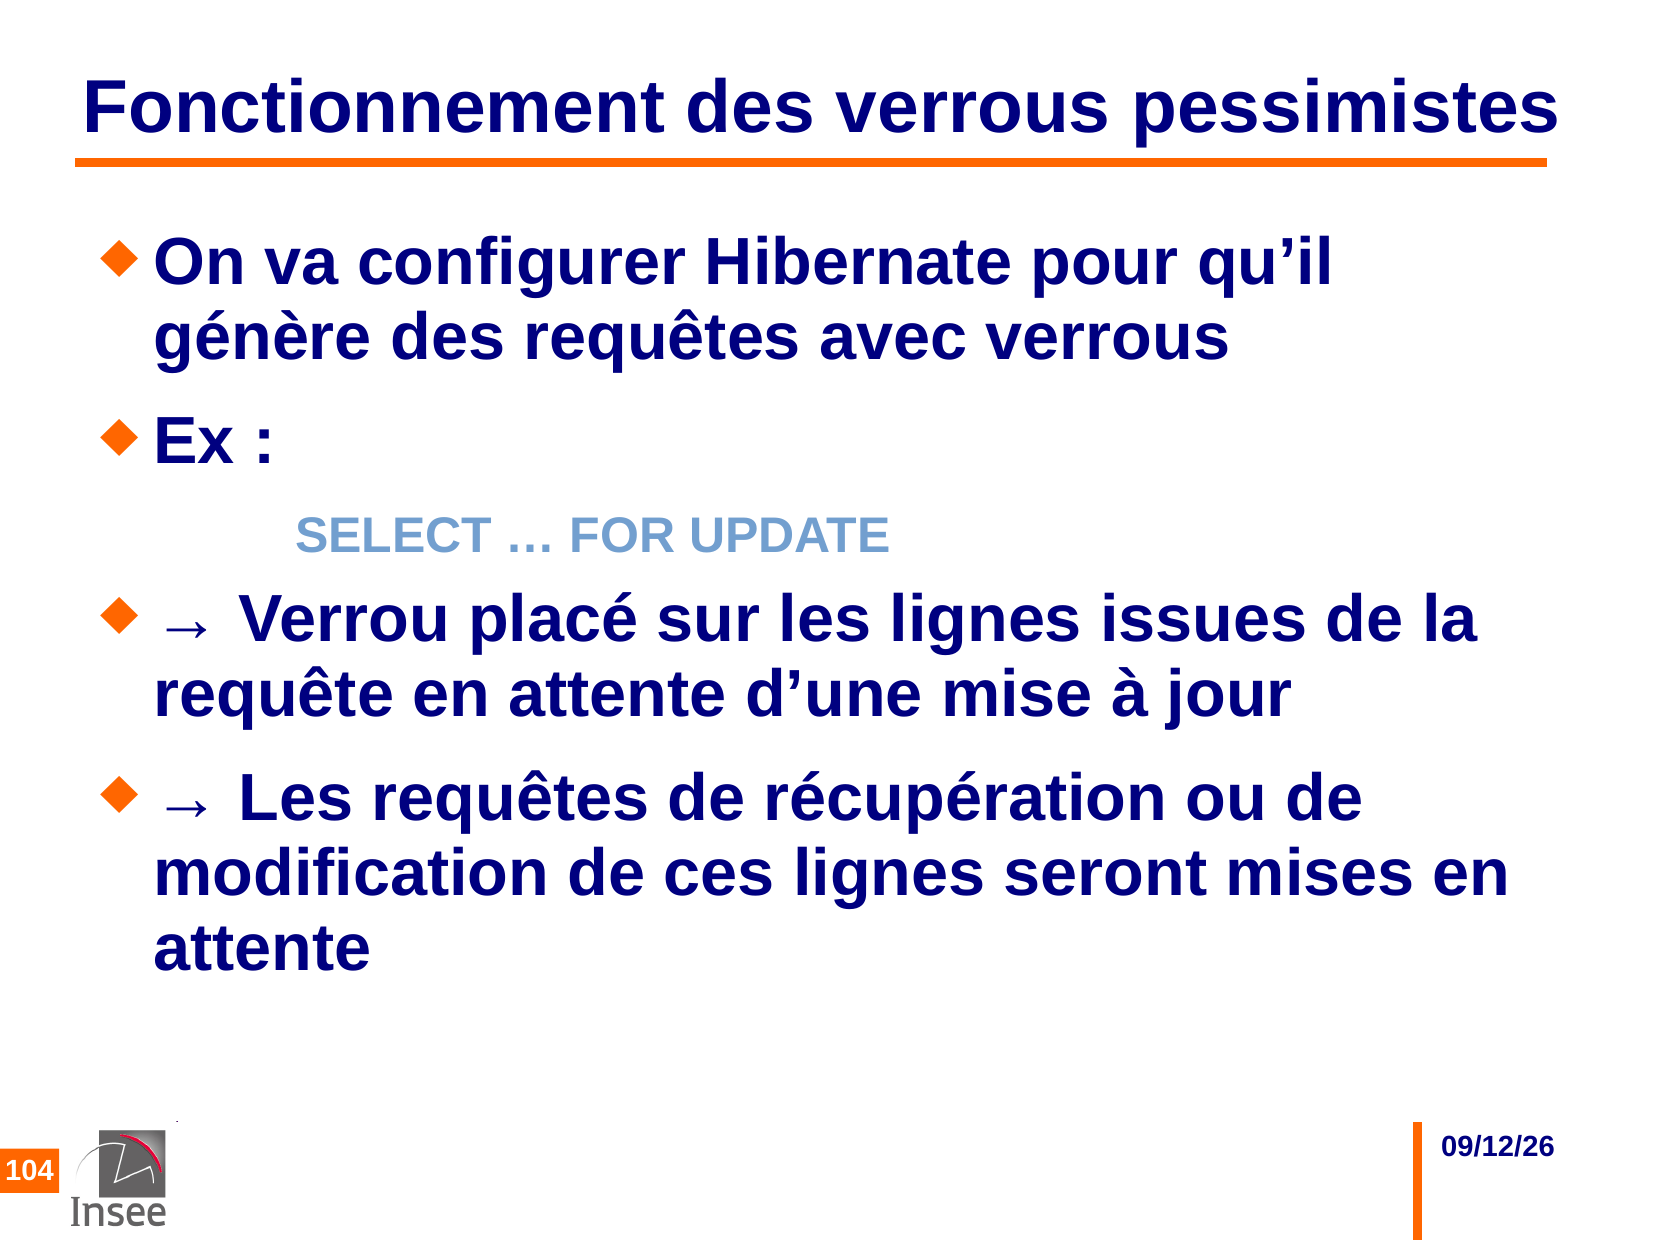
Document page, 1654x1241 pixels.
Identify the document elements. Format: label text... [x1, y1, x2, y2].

title Fonctionnement des verrous pessimistes [82, 49, 1619, 163]
picture [62, 1121, 178, 1241]
list On va configurer Hibernate pour qu’il génère des requêtes avec verrous Ex : SELECT … FOR UPDATE → Verrou placé sur les lignes issues de la requête en attente d’une mise à jour → Les requêtes de récupération ou de modification de ces lignes seront mises en attente [82, 224, 1571, 1063]
